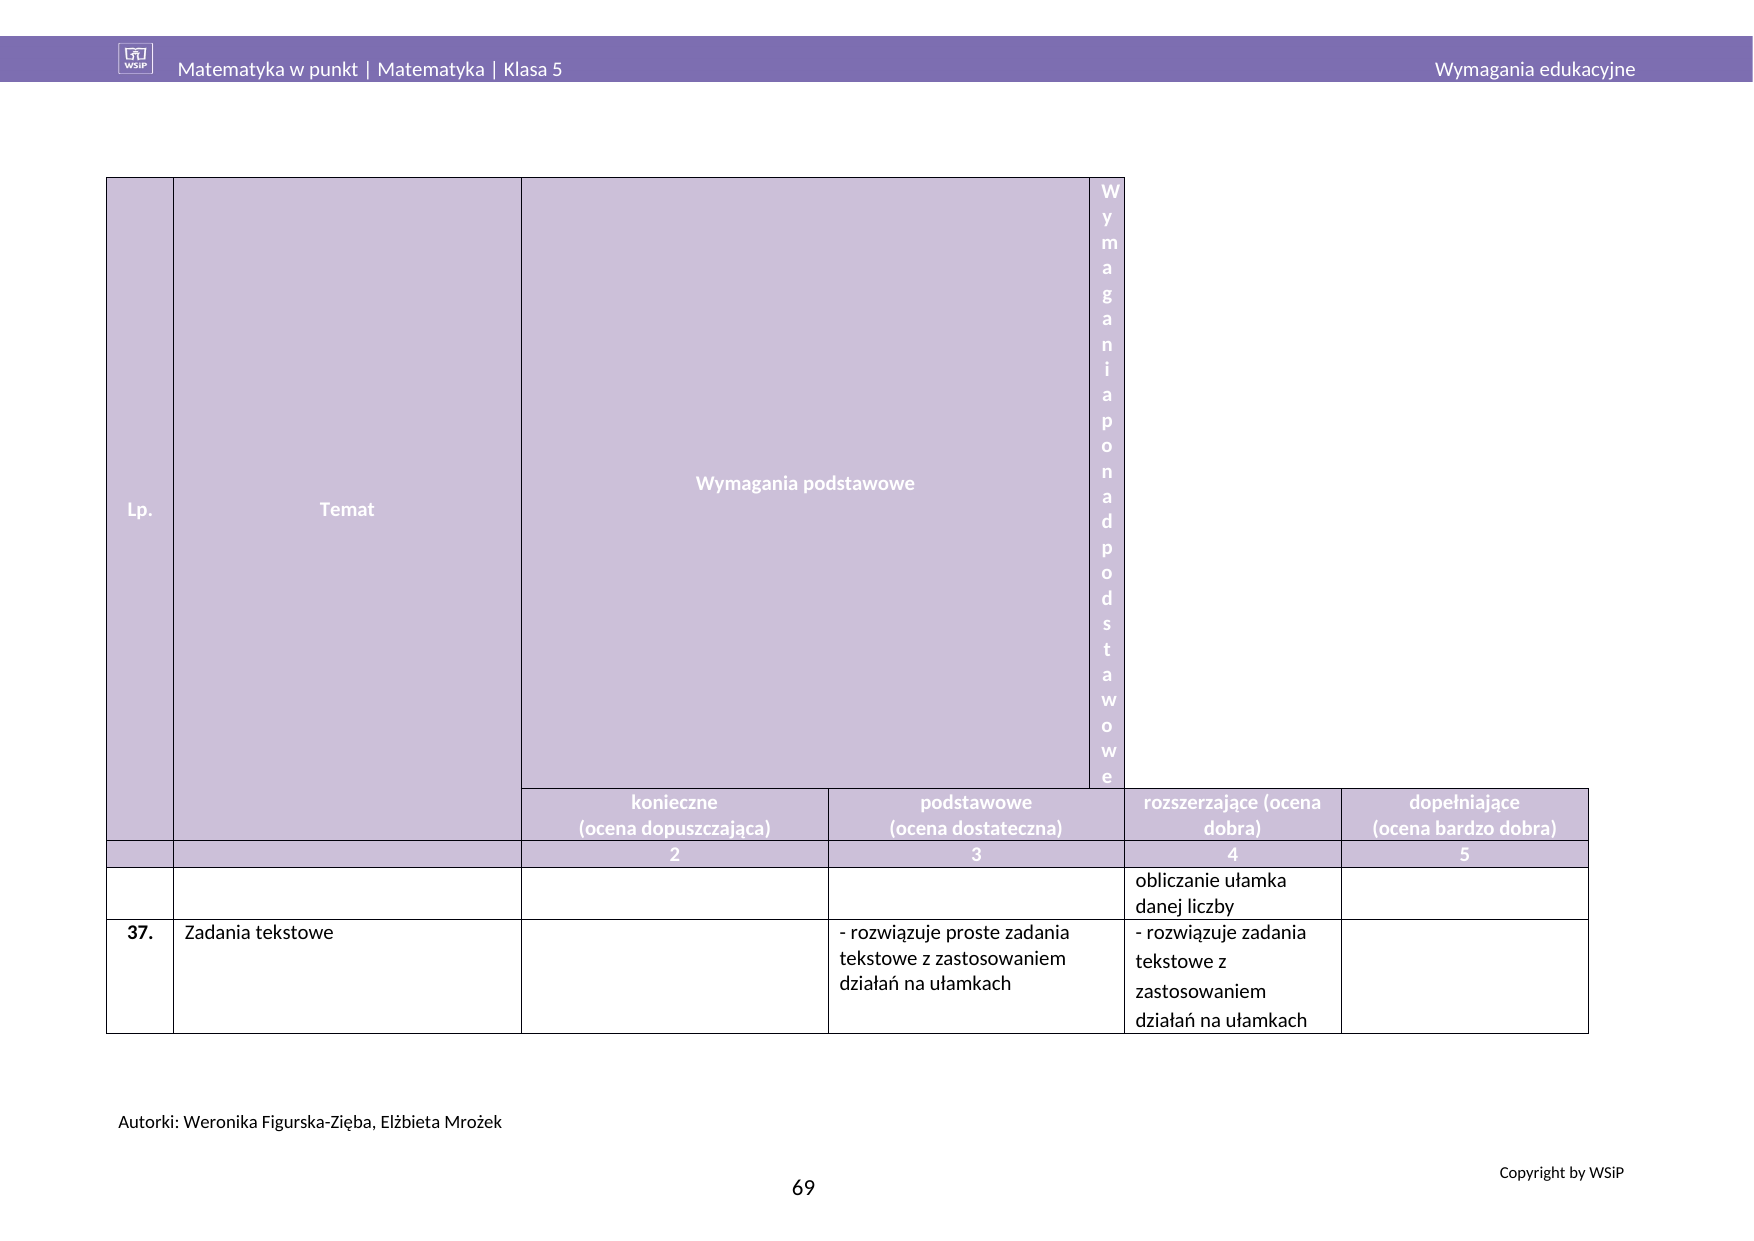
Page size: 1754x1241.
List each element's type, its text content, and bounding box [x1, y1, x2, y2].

table_cell 37. [107, 920, 173, 1032]
table_cell - rozwiązuje zadania tekstowe z zastosowaniem działań na ułamkach [1125, 920, 1341, 1032]
table_cell [1342, 920, 1588, 1032]
table_cell konieczne (ocena dopuszczająca) [522, 789, 828, 840]
table_cell [107, 868, 173, 918]
table_cell - rozwiązuje proste zadania tekstowe z zastosowaniem działań na ułamkach [829, 920, 1124, 1032]
table_cell rozszerzające (ocena dobra) [1125, 789, 1341, 840]
table_cell [174, 868, 521, 918]
table_cell [522, 868, 828, 918]
table_cell [1342, 868, 1588, 918]
table_cell 3 [829, 841, 1124, 867]
table_cell [107, 841, 173, 867]
table_cell 4 [1125, 841, 1341, 867]
table_cell dopełniające (ocena bardzo dobra) [1342, 789, 1588, 840]
table_header Wymagania ponadpodstawowe [1090, 178, 1124, 788]
picture [0, 36, 1753, 82]
table_cell 5 [1342, 841, 1588, 867]
table_cell 2 [522, 841, 828, 867]
table_cell podstawowe (ocena dostateczna) [829, 789, 1124, 840]
table_header Lp. [107, 178, 173, 840]
table_header Wymagania podstawowe [522, 178, 1089, 788]
table_header Temat [174, 178, 521, 840]
table_cell [174, 841, 521, 867]
table_cell [829, 868, 1124, 918]
table_cell Zadania tekstowe [174, 920, 521, 1032]
table_cell [522, 920, 828, 1032]
table_cell obliczanie ułamka danej liczby [1125, 868, 1341, 918]
